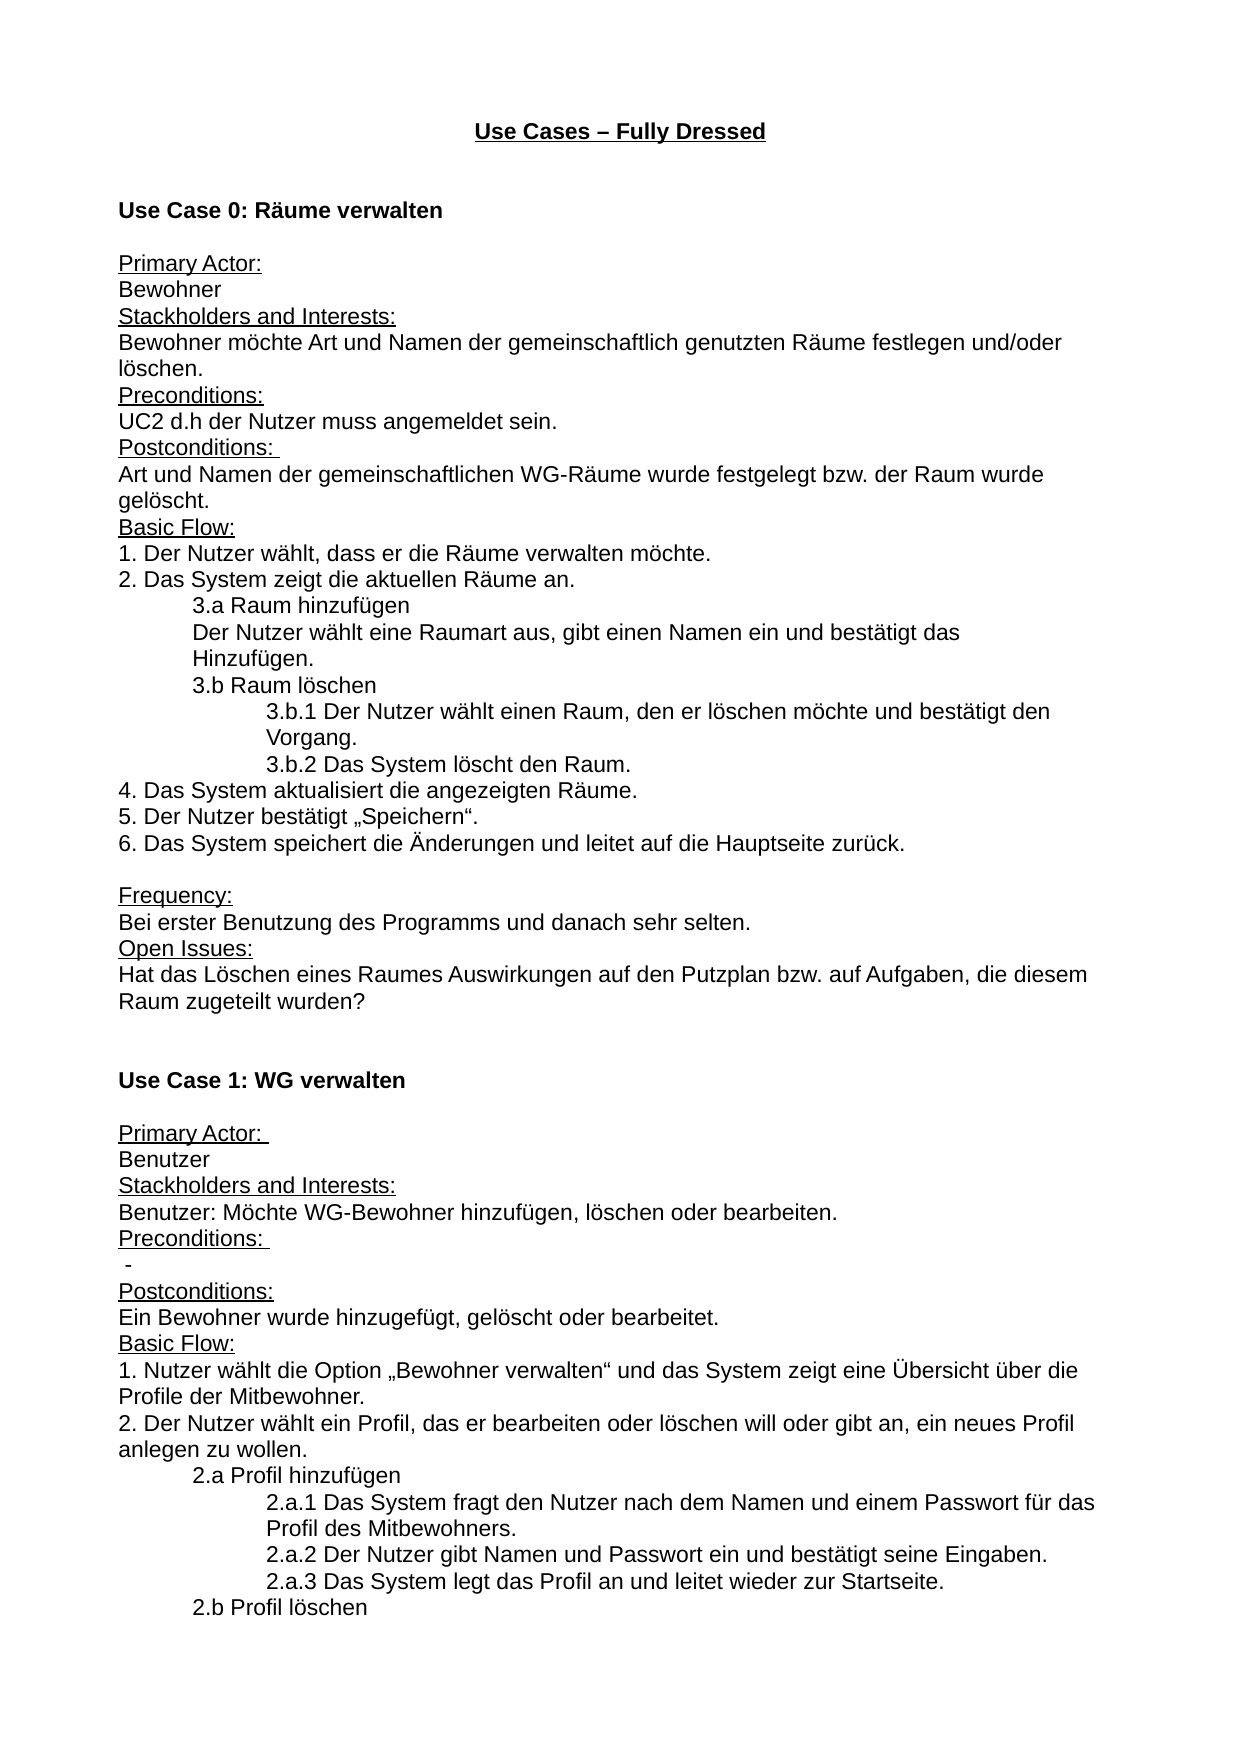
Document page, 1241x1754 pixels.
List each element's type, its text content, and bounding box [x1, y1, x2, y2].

text 2.a Profil hinzufügen [118, 1462, 1122, 1488]
text 2.a.2 Der Nutzer gibt Namen und Passwort ein und bestätigt seine Eingaben. [118, 1541, 1122, 1568]
text - [118, 1251, 1122, 1278]
text 2.a.3 Das System legt das Profil an und leitet wieder zur Startseite. [118, 1568, 1122, 1594]
text Stackholders and Interests: [118, 1172, 1122, 1199]
text 1. Nutzer wählt die Option „Bewohner verwalten“ und das System zeigt eine Übersicht über die Profile der Mitbewohner. [118, 1357, 1122, 1409]
text Preconditions: [118, 1225, 1122, 1251]
text 2.a.1 Das System fragt den Nutzer nach dem Namen und einem Passwort für das Profil des Mitbewohners. [118, 1488, 1122, 1541]
text Open Issues: [118, 935, 1122, 961]
text 3.b Raum löschen [118, 672, 1122, 698]
text 3.b.1 Der Nutzer wählt einen Raum, den er löschen möchte und bestätigt den Vorgang. [118, 698, 1122, 751]
text 1. Der Nutzer wählt, dass er die Räume verwalten möchte. [118, 540, 1122, 566]
text Postconditions: [118, 434, 1122, 461]
text Basic Flow: [118, 1330, 1122, 1357]
text Use Cases – Fully Dressed [118, 118, 1122, 144]
text Benutzer: Möchte WG-Bewohner hinzufügen, löschen oder bearbeiten. [118, 1199, 1122, 1225]
text 4. Das System aktualisiert die angezeigten Räume. [118, 777, 1122, 803]
text Use Case 1: WG verwalten [118, 1067, 1122, 1093]
text UC2 d.h der Nutzer muss angemeldet sein. [118, 408, 1122, 434]
text Frequency: [118, 882, 1122, 909]
text 6. Das System speichert die Änderungen und leitet auf die Hauptseite zurück. [118, 830, 1122, 856]
text Der Nutzer wählt eine Raumart aus, gibt einen Namen ein und bestätigt das Hinzufügen. [118, 619, 1122, 672]
text Basic Flow: [118, 513, 1122, 540]
text Preconditions: [118, 382, 1122, 408]
text Stackholders and Interests: [118, 303, 1122, 329]
text 3.a Raum hinzufügen [118, 592, 1122, 619]
text Art und Namen der gemeinschaftlichen WG-Räume wurde festgelegt bzw. der Raum wurde gelöscht. [118, 461, 1122, 513]
text Bei erster Benutzung des Programms und danach sehr selten. [118, 909, 1122, 935]
text Bewohner [118, 276, 1122, 303]
text Primary Actor: [118, 1119, 1122, 1146]
text 2. Das System zeigt die aktuellen Räume an. [118, 566, 1122, 592]
text Hat das Löschen eines Raumes Auswirkungen auf den Putzplan bzw. auf Aufgaben, die diesem Raum zugeteilt wurden? [118, 961, 1122, 1014]
text Ein Bewohner wurde hinzugefügt, gelöscht oder bearbeitet. [118, 1304, 1122, 1330]
text Bewohner möchte Art und Namen der gemeinschaftlich genutzten Räume festlegen und/oder löschen. [118, 329, 1122, 382]
text 2.b Profil löschen [118, 1594, 1122, 1620]
text Postconditions: [118, 1278, 1122, 1304]
text 3.b.2 Das System löscht den Raum. [118, 751, 1122, 777]
text Benutzer [118, 1146, 1122, 1172]
text 5. Der Nutzer bestätigt „Speichern“. [118, 803, 1122, 830]
text Use Case 0: Räume verwalten [118, 197, 1122, 223]
text 2. Der Nutzer wählt ein Profil, das er bearbeiten oder löschen will oder gibt an, ein neues Profil anlegen zu wollen. [118, 1409, 1122, 1462]
text Primary Actor: [118, 250, 1122, 276]
